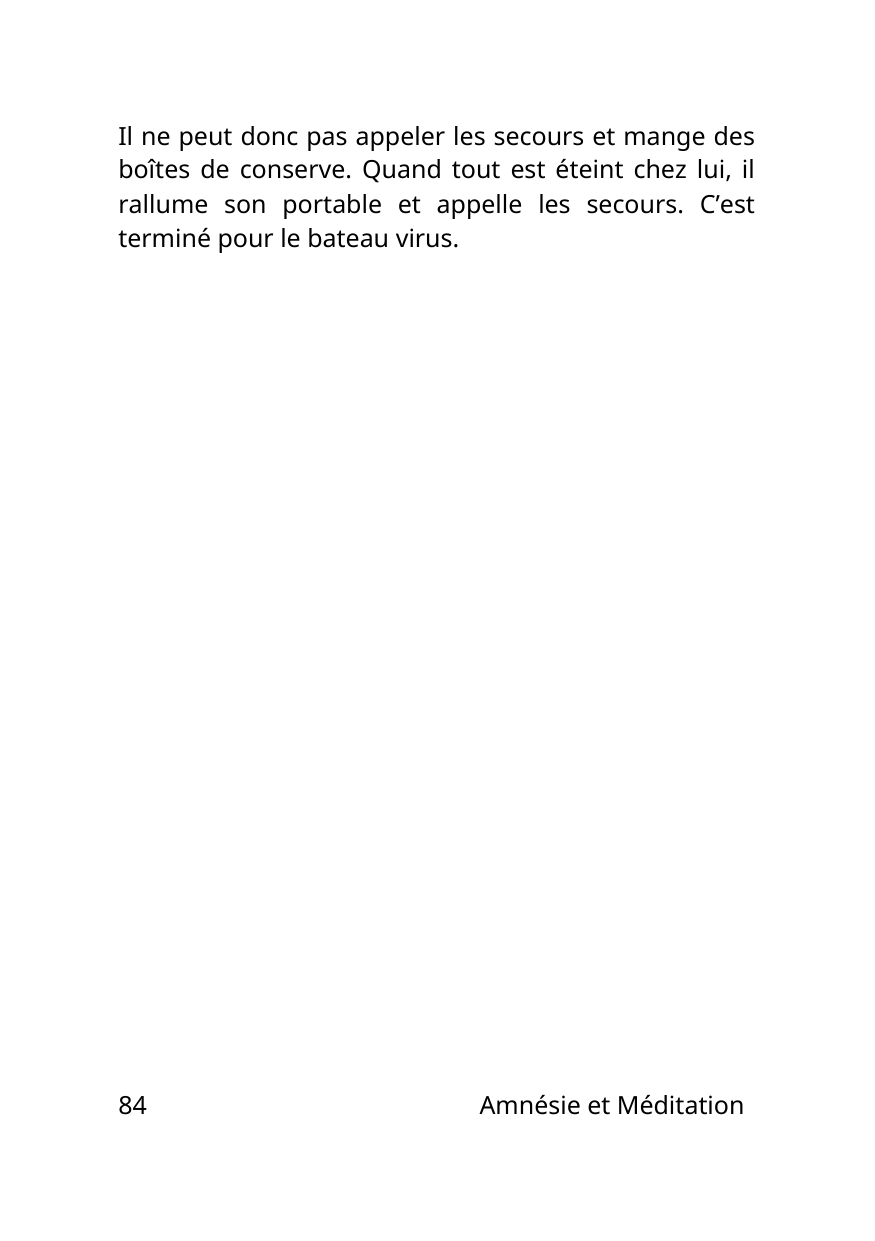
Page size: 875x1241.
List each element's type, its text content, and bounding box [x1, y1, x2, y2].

text Il ne peut donc pas appeler les secours et mange des boîtes de conserve. Quand tout est éteint chez lui, il rallume son portable et appelle les secours. C’est terminé pour le bateau virus. [118, 118, 756, 254]
